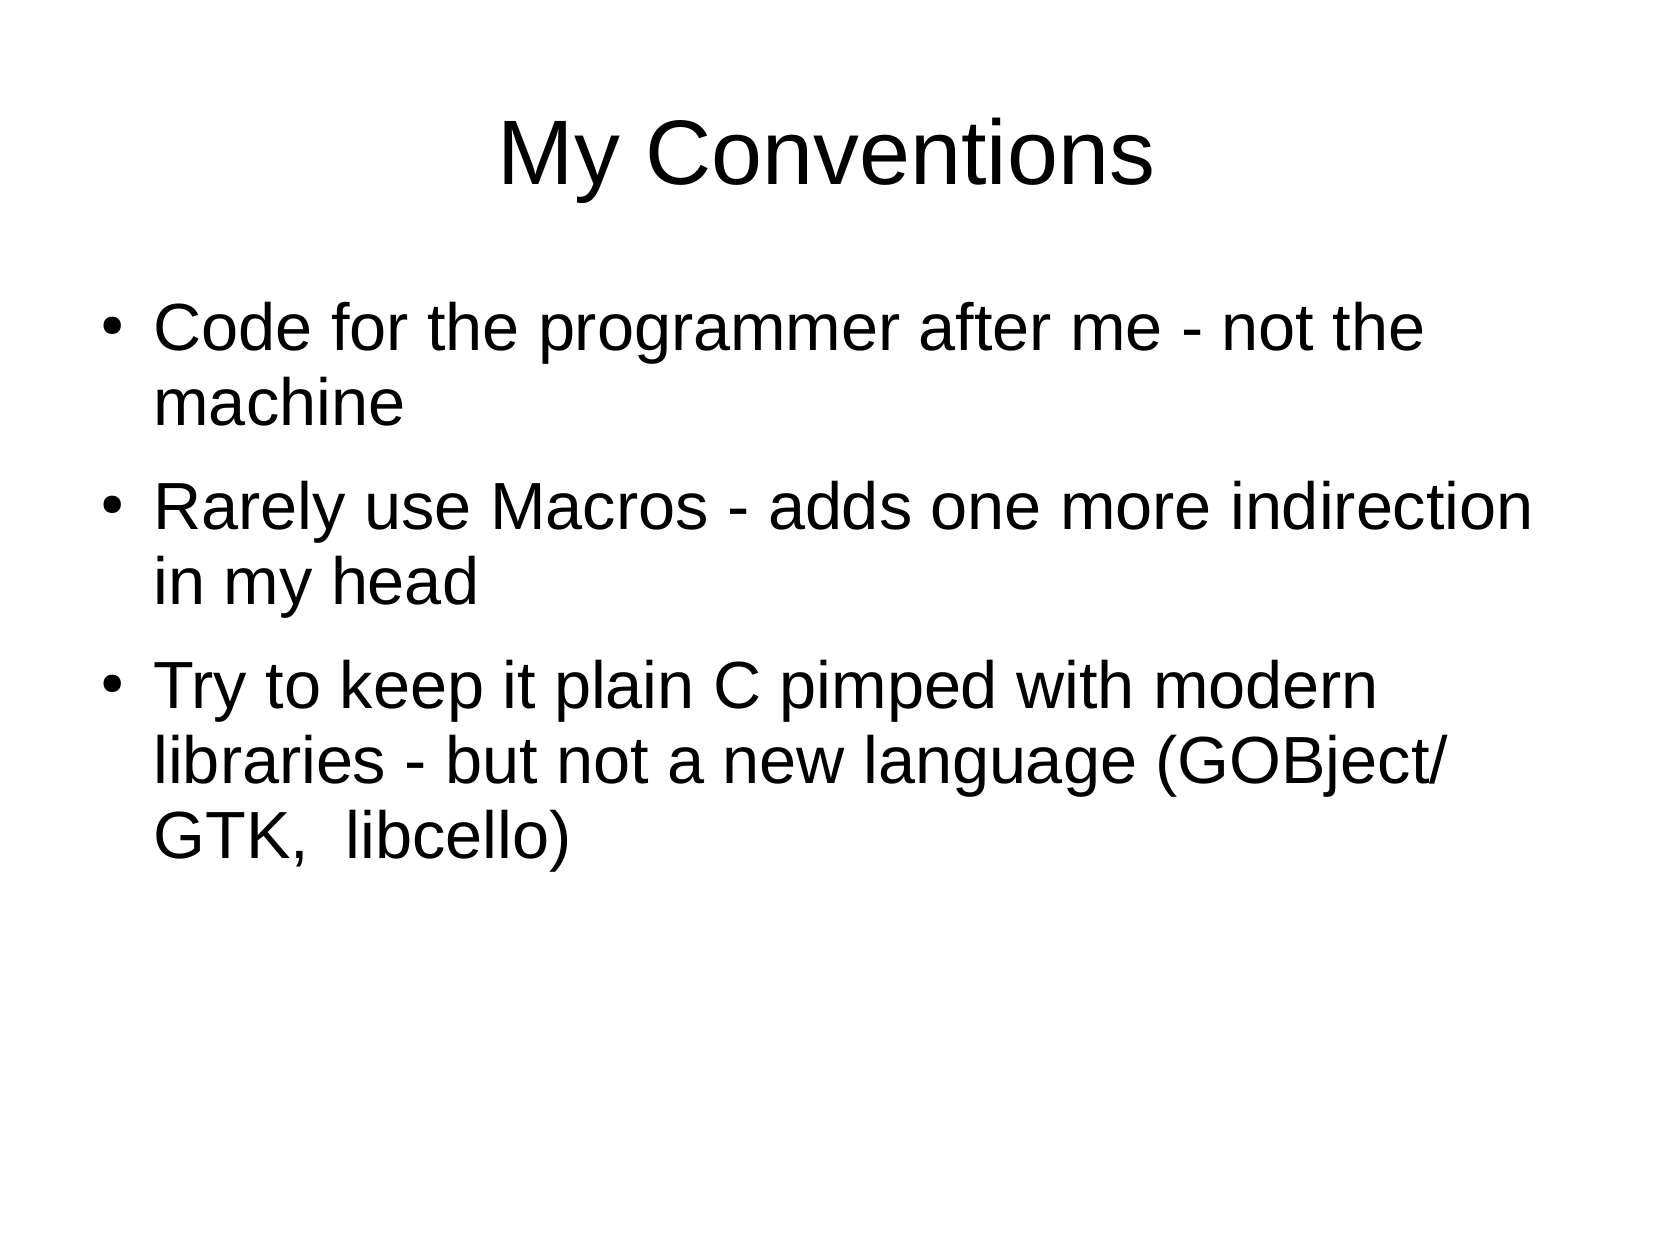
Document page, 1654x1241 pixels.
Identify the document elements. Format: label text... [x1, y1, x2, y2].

list Code for the programmer after me - not the machine Rarely use Macros - adds one more indirection in my head Try to keep it plain C pimped with modern libraries - but not a new language (GOBject/ GTK, libcello) [82, 290, 1571, 1010]
title My Conventions [82, 49, 1571, 257]
